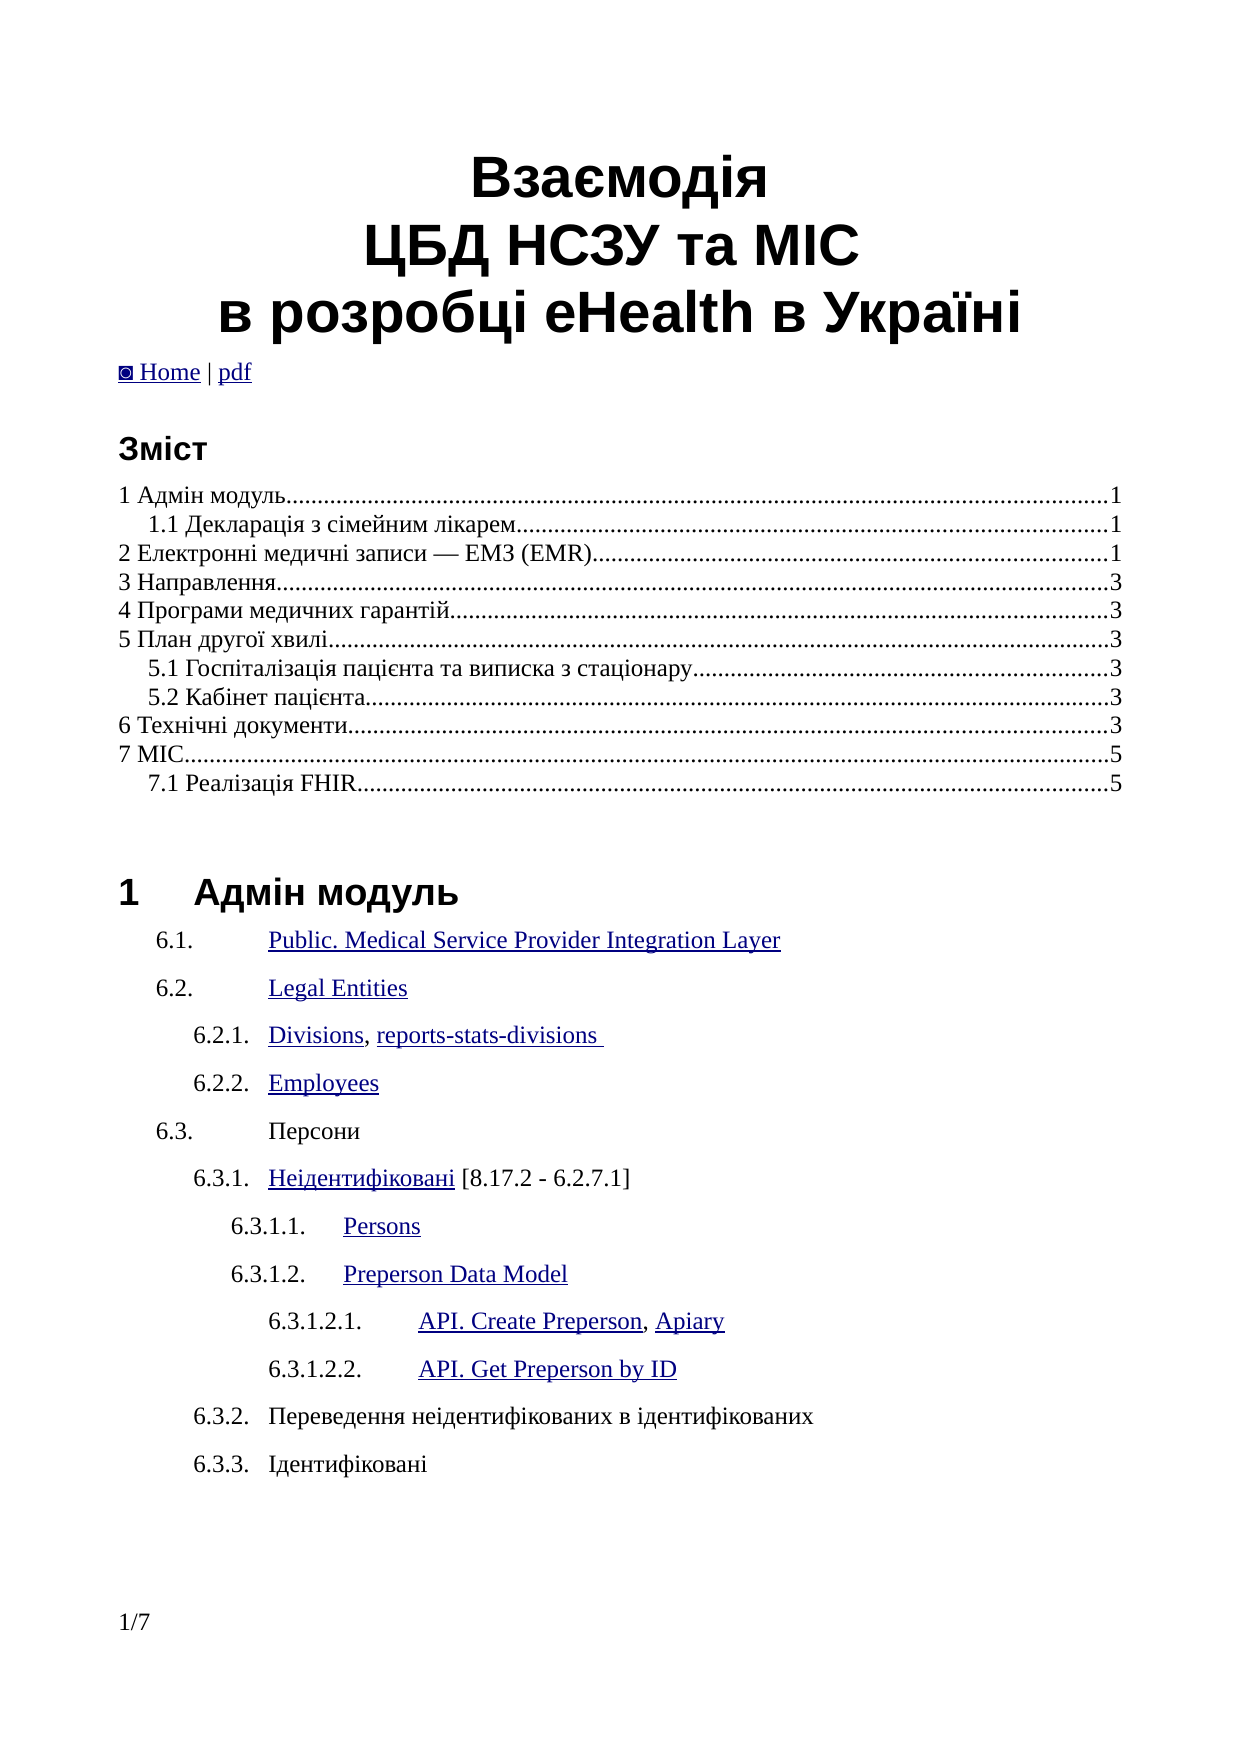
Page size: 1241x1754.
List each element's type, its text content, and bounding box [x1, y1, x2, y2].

list API. Create Preperson, Apiary [268, 1306, 1122, 1335]
list Ідентифіковані [193, 1449, 1122, 1478]
text 3 Направлення 3 [118, 567, 1122, 595]
list API. Get Preperson by ID [268, 1354, 1122, 1383]
list Persons [231, 1211, 1122, 1240]
text 2 Електронні медичні записи — ЕМЗ (EMR) 1 [118, 538, 1122, 567]
list Employees [193, 1068, 1122, 1097]
list Legal Entities [156, 973, 1122, 1002]
text 7 МІС 5 [118, 739, 1122, 768]
text 5.1 Госпіталізація пацієнта та виписка з стаціонару 3 [148, 653, 1122, 682]
text ◙ Home | pdf [118, 357, 1122, 386]
list Неідентифіковані [8.17.2 - 6.2.7.1.] [193, 1163, 1122, 1192]
subtitle Адмін модуль [118, 869, 1122, 913]
list Персони [156, 1116, 1122, 1144]
text 1 Адмін модуль 1 [118, 480, 1122, 509]
text 4 Програми медичних гарантій 3 [118, 595, 1122, 624]
text 1.1 Декларація з сімейним лікарем 1 [148, 509, 1122, 538]
text 5 План другої хвилі 3 [118, 624, 1122, 653]
list Divisions, reports-stats-divisions [193, 1021, 1122, 1049]
list Переведення неідентифікованих в ідентифікованих [193, 1401, 1122, 1430]
text 6 Технічні документи 3 [118, 710, 1122, 739]
list Preperson Data Model [231, 1259, 1122, 1287]
subtitle Зміст [118, 429, 1122, 468]
text 5.2 Кабінет пацієнта 3 [148, 682, 1122, 710]
text 7.1 Реалізація FHIR 5 [148, 768, 1122, 797]
list Public. Medical Service Provider Integration Layer [156, 925, 1122, 954]
title Взаємодія ЦБД НСЗУ та МІС в розробці eHealth в Україні [118, 143, 1122, 344]
